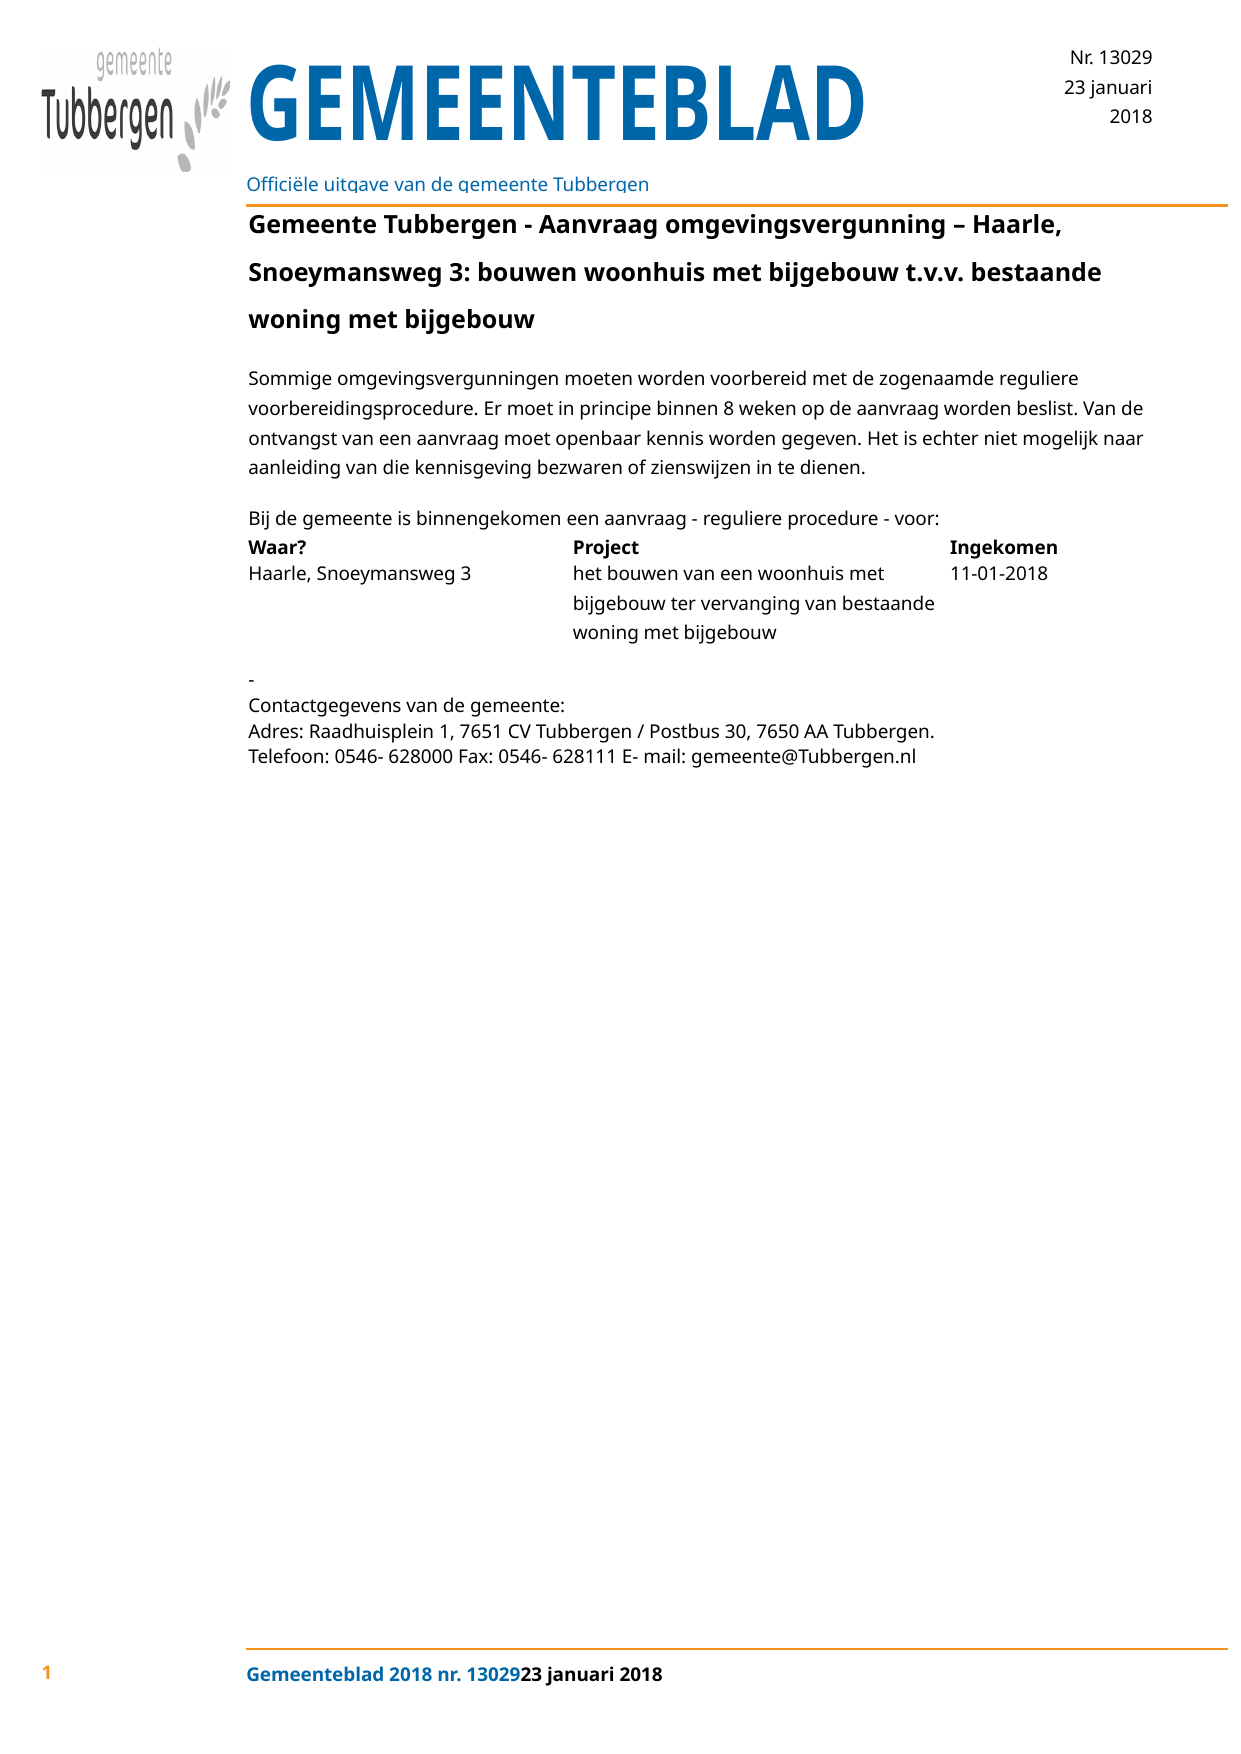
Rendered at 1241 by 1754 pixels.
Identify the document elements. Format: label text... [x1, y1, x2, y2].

text Bij de gemeente is binnengekomen een aanvraag - reguliere procedure - voor: [248, 505, 1152, 530]
text - [248, 666, 1152, 692]
text Sommige omgevingsvergunningen moeten worden voorbereid met de zogenaamde reguliere voorbereidingsprocedure. Er moet in principe binnen 8 weken op de aanvraag worden beslist. Van de ontvangst van een aanvraag moet openbaar kennis worden gegeven. Het is echter niet mogelijk naar aanleiding van die kennisgeving bezwaren of zienswijzen in te dienen. [248, 366, 1152, 480]
text Contactgegevens van de gemeente: [248, 692, 1152, 718]
text Telefoon: 0546- 628000 Fax: 0546- 628111 E- mail: gemeente@Tubbergen.nl [248, 744, 1152, 769]
picture [41, 47, 231, 172]
text Adres: Raadhuisplein 1, 7651 CV Tubbergen / Postbus 30, 7650 AA Tubbergen. [248, 718, 1152, 744]
text Gemeente Tubbergen - Aanvraag omgevingsvergunning – Haarle, Snoeymansweg 3: bouwen woonhuis met bijgebouw t.v.v. bestaande woning met bijgebouw [248, 207, 1152, 336]
table_cell 11-01-2018 [950, 560, 1152, 645]
table_header Waar? [248, 534, 573, 560]
table_cell het bouwen van een woonhuis met bijgebouw ter vervanging van bestaande woning met bijgebouw [573, 560, 950, 645]
table_header Ingekomen [950, 534, 1152, 560]
table_header Project [573, 534, 950, 560]
table_cell Haarle, Snoeymansweg 3 [248, 560, 573, 645]
